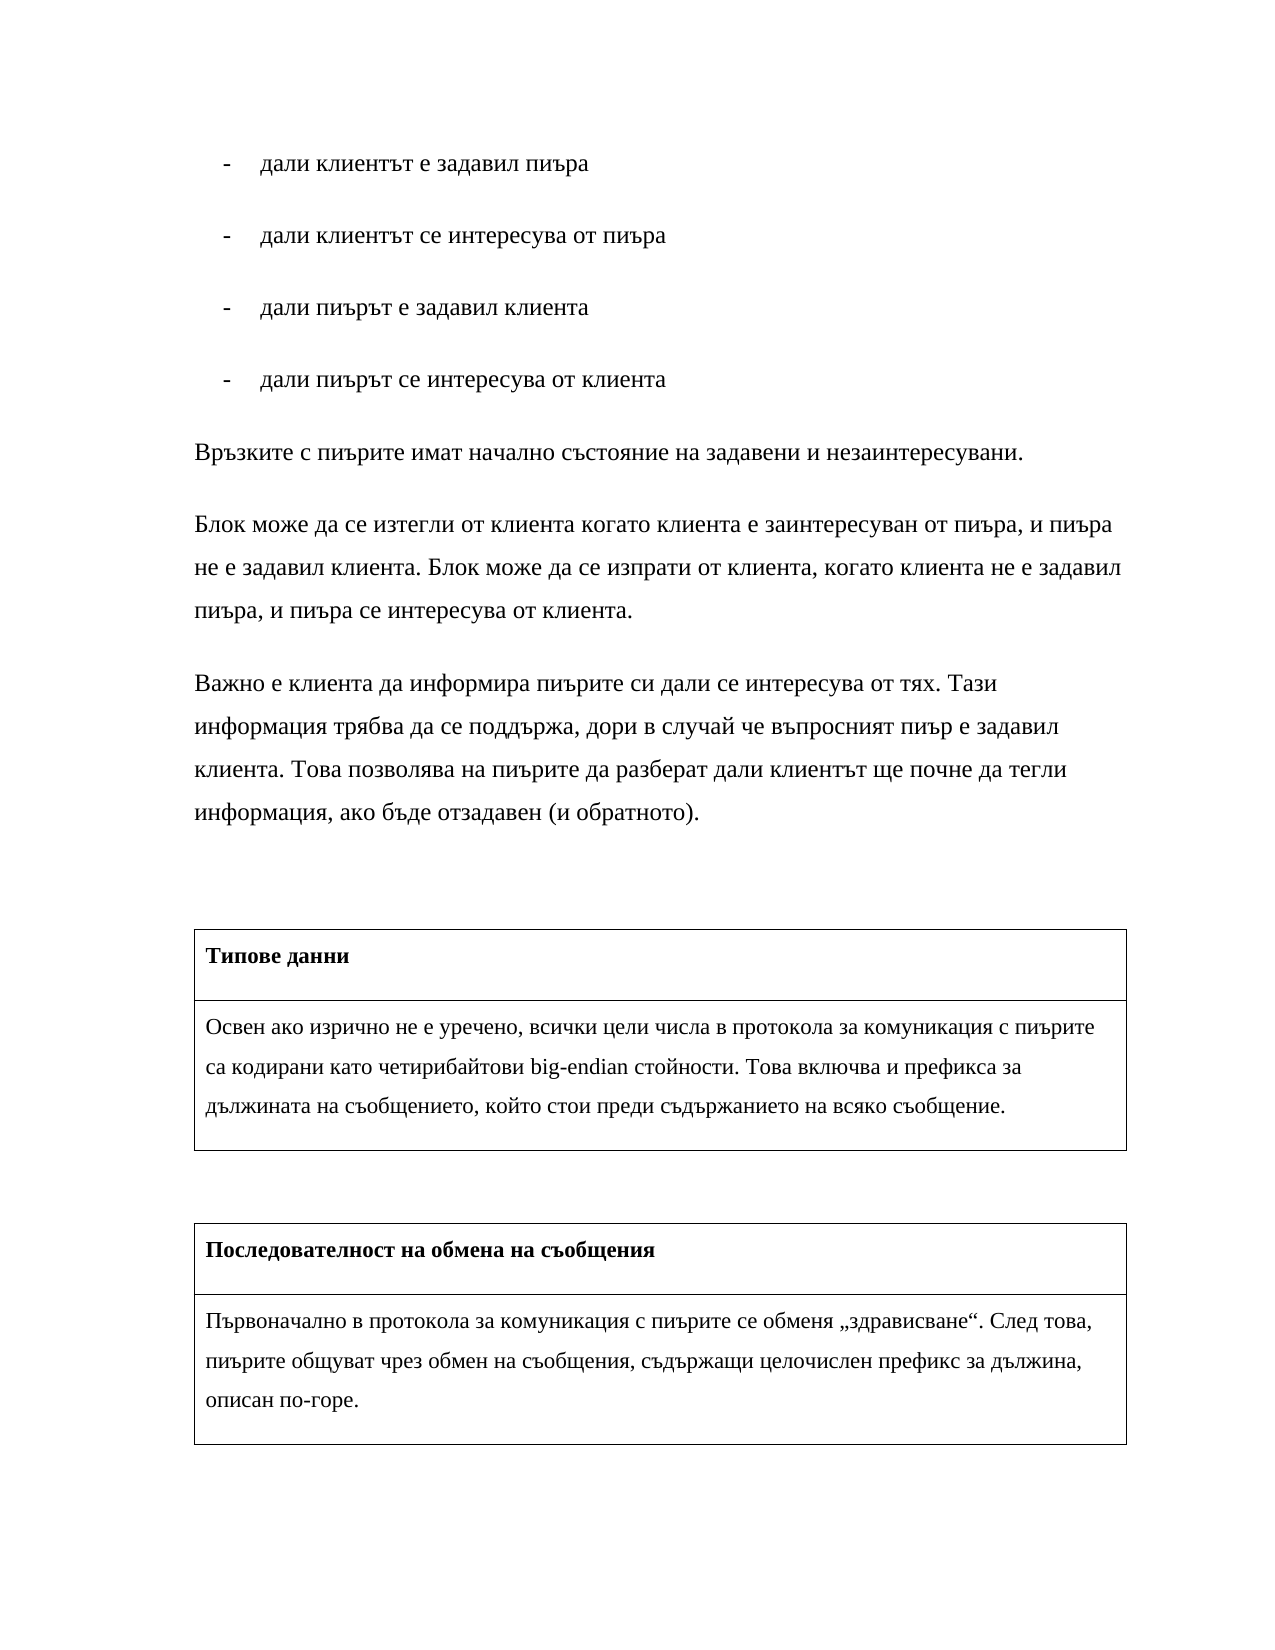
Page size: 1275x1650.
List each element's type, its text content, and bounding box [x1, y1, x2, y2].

text Блок може да се изтегли от клиента когато клиента е заинтересуван от пиъра, и пиъра не е задавил клиента. Блок може да се изпрати от клиента, когато клиента не е задавил пиъра, и пиъра се интересува от клиента. [194, 509, 1127, 624]
text Важно е клиента да информира пиърите си дали се интересува от тях. Тази информация трябва да се поддържа, дори в случай че въпросният пиър е задавил клиента. Това позволява на пиърите да разберат дали клиентът ще почне да тегли информация, ако бъде отзадавен (и обратното). [194, 668, 1127, 826]
list дали пиърът се интересува от клиента [223, 364, 1127, 393]
list дали пиърът е задавил клиента [223, 292, 1127, 321]
table_cell Освен ако изрично не е уречено, всички цели числа в протокола за комуникация с пиърите са кодирани като четирибайтови big-endian стойности. Това включва и префикса за дължината на съобщението, който стои преди съдържанието на всяко съобщение. [195, 1001, 1126, 1150]
text Връзките с пиърите имат начално състояние на задавени и незаинтересувани. [194, 437, 1127, 466]
table_cell Първоначално в протокола за комуникация с пиърите се обменя „здрависване“. След това, пиърите общуват чрез обмен на съобщения, съдържащи целочислен префикс за дължина, описан по-горе. [195, 1295, 1126, 1444]
list дали клиентът се интересува от пиъра [223, 220, 1127, 249]
list дали клиентът е задавил пиъра [223, 148, 1127, 176]
table_header Последователност на обмена на съобщения [195, 1224, 1126, 1294]
table_header Типове данни [195, 930, 1126, 1000]
